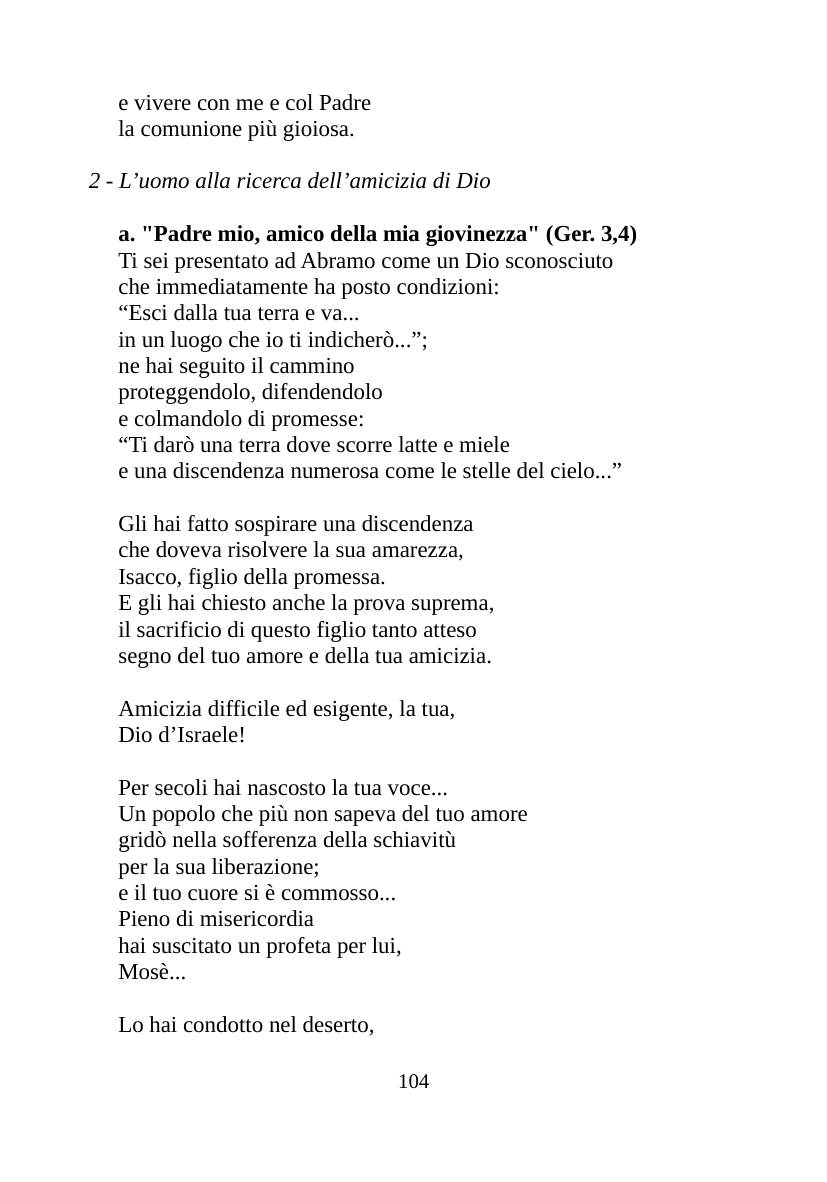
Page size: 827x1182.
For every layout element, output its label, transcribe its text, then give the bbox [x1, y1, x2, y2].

text hai suscitato un profeta per lui, [88, 932, 738, 958]
text e il tuo cuore si è commosso... [88, 879, 738, 906]
text Pieno di misericordia [88, 906, 738, 932]
text e una discendenza numerosa come le stelle del cielo...” [88, 457, 738, 484]
text in un luogo che io ti indicherò...”; [88, 326, 738, 352]
text Dio d’Israele! [88, 721, 738, 747]
text Per secoli hai nascosto la tua voce... [88, 774, 738, 800]
text Isacco, figlio della promessa. [88, 563, 738, 589]
text Amicizia difficile ed esigente, la tua, [88, 695, 738, 721]
text ne hai seguito il cammino [88, 352, 738, 378]
text Lo hai condotto nel deserto, [88, 1011, 738, 1037]
text Mosè... [88, 958, 738, 984]
text e colmandolo di promesse: [88, 405, 738, 431]
text che doveva risolvere la sua amarezza, [88, 537, 738, 563]
text E gli hai chiesto anche la prova suprema, [88, 589, 738, 616]
text segno del tuo amore e della tua amicizia. [88, 642, 738, 668]
text il sacrificio di questo figlio tanto atteso [88, 616, 738, 642]
text “Ti darò una terra dove scorre latte e miele [88, 431, 738, 457]
text Un popolo che più non sapeva del tuo amore [88, 800, 738, 826]
text la comunione più gioiosa. [88, 115, 738, 141]
text Ti sei presentato ad Abramo come un Dio sconosciuto [88, 247, 738, 273]
text proteggendolo, difendendolo [88, 378, 738, 405]
text Gli hai fatto sospirare una discendenza [88, 510, 738, 537]
text e vivere con me e col Padre [88, 88, 738, 115]
text a. "Padre mio, amico della mia giovinezza" (Ger. 3,4) [88, 220, 738, 247]
text per la sua liberazione; [88, 853, 738, 879]
text che immediatamente ha posto condizioni: [88, 273, 738, 299]
text 2 - L’uomo alla ricerca dell’amicizia di Dio [88, 168, 738, 194]
text “Esci dalla tua terra e va... [88, 299, 738, 326]
text gridò nella sofferenza della schiavitù [88, 826, 738, 853]
